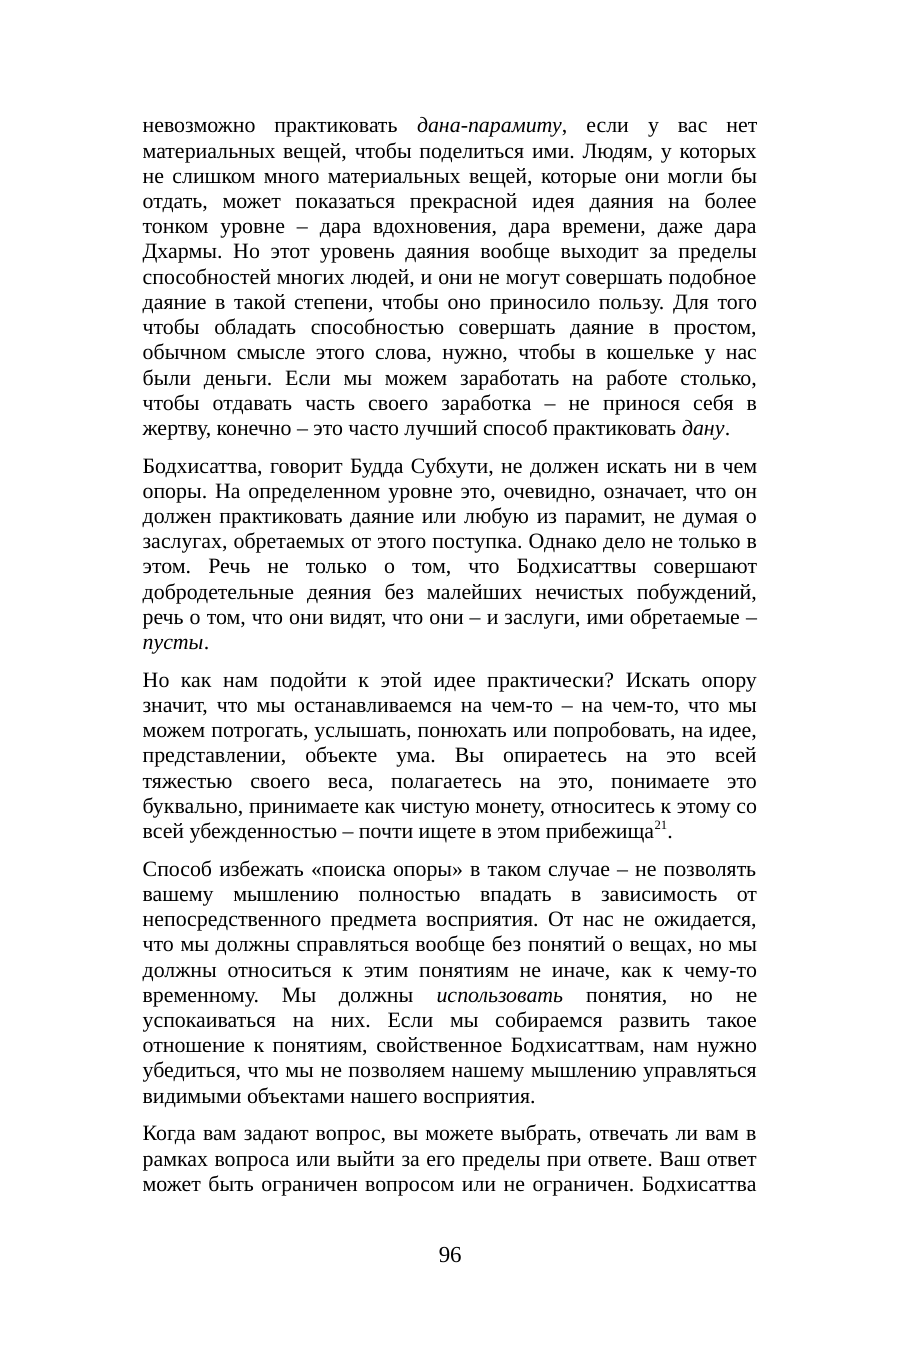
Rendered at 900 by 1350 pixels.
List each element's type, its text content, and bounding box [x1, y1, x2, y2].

text Когда вам задают вопрос, вы можете выбрать, отвечать ли вам в рамках вопроса или выйти за его пределы при ответе. Ваш ответ может быть ограничен вопросом или не ограничен. Бодхисаттва [142, 1120, 757, 1196]
text Способ избежать «поиска опоры» в таком случае – не позволять вашему мышлению полностью впадать в зависимость от непосредственного предмета восприятия. От нас не ожидается, что мы должны справляться вообще без понятий о вещах, но мы должны относиться к этим понятиям не иначе, как к чему-то временному. Мы должны использовать понятия, но не успокаиваться на них. Если мы собираемся развить такое отношение к понятиям, свойственное Бодхисаттвам, нам нужно убедиться, что мы не позволяем нашему мышлению управляться видимыми объектами нашего восприятия. [142, 856, 757, 1108]
text Бодхисаттва, говорит Будда Субхути, не должен искать ни в чем опоры. На определенном уровне это, очевидно, означает, что он должен практиковать даяние или любую из парамит, не думая о заслугах, обретаемых от этого поступка. Однако дело не только в этом. Речь не только о том, что Бодхисаттвы совершают добродетельные деяния без малейших нечистых побуждений, речь о том, что они видят, что они – и заслуги, ими обретаемые – пусты. [142, 453, 757, 654]
text невозможно практиковать дана-парамиту, если у вас нет материальных вещей, чтобы поделиться ими. Людям, у которых не слишком много материальных вещей, которые они могли бы отдать, может показаться прекрасной идея даяния на более тонком уровне – дара вдохновения, дара времени, даже дара Дхармы. Но этот уровень даяния вообще выходит за пределы способностей многих людей, и они не могут совершать подобное даяние в такой степени, чтобы оно приносило пользу. Для того чтобы обладать способностью совершать даяние в простом, обычном смысле этого слова, нужно, чтобы в кошельке у нас были деньги. Если мы можем заработать на работе столько, чтобы отдавать часть своего заработка – не принося себя в жертву, конечно – это часто лучший способ практиковать дану. [142, 112, 757, 440]
text Но как нам подойти к этой идее практически? Искать опору значит, что мы останавливаемся на чем-то – на чем-то, что мы можем потрогать, услышать, понюхать или попробовать, на идее, представлении, объекте ума. Вы опираетесь на это всей тяжестью своего веса, полагаетесь на это, понимаете это буквально, принимаете как чистую монету, относитесь к этому со всей убежденностью – почти ищете в этом прибежища21. [142, 667, 757, 843]
